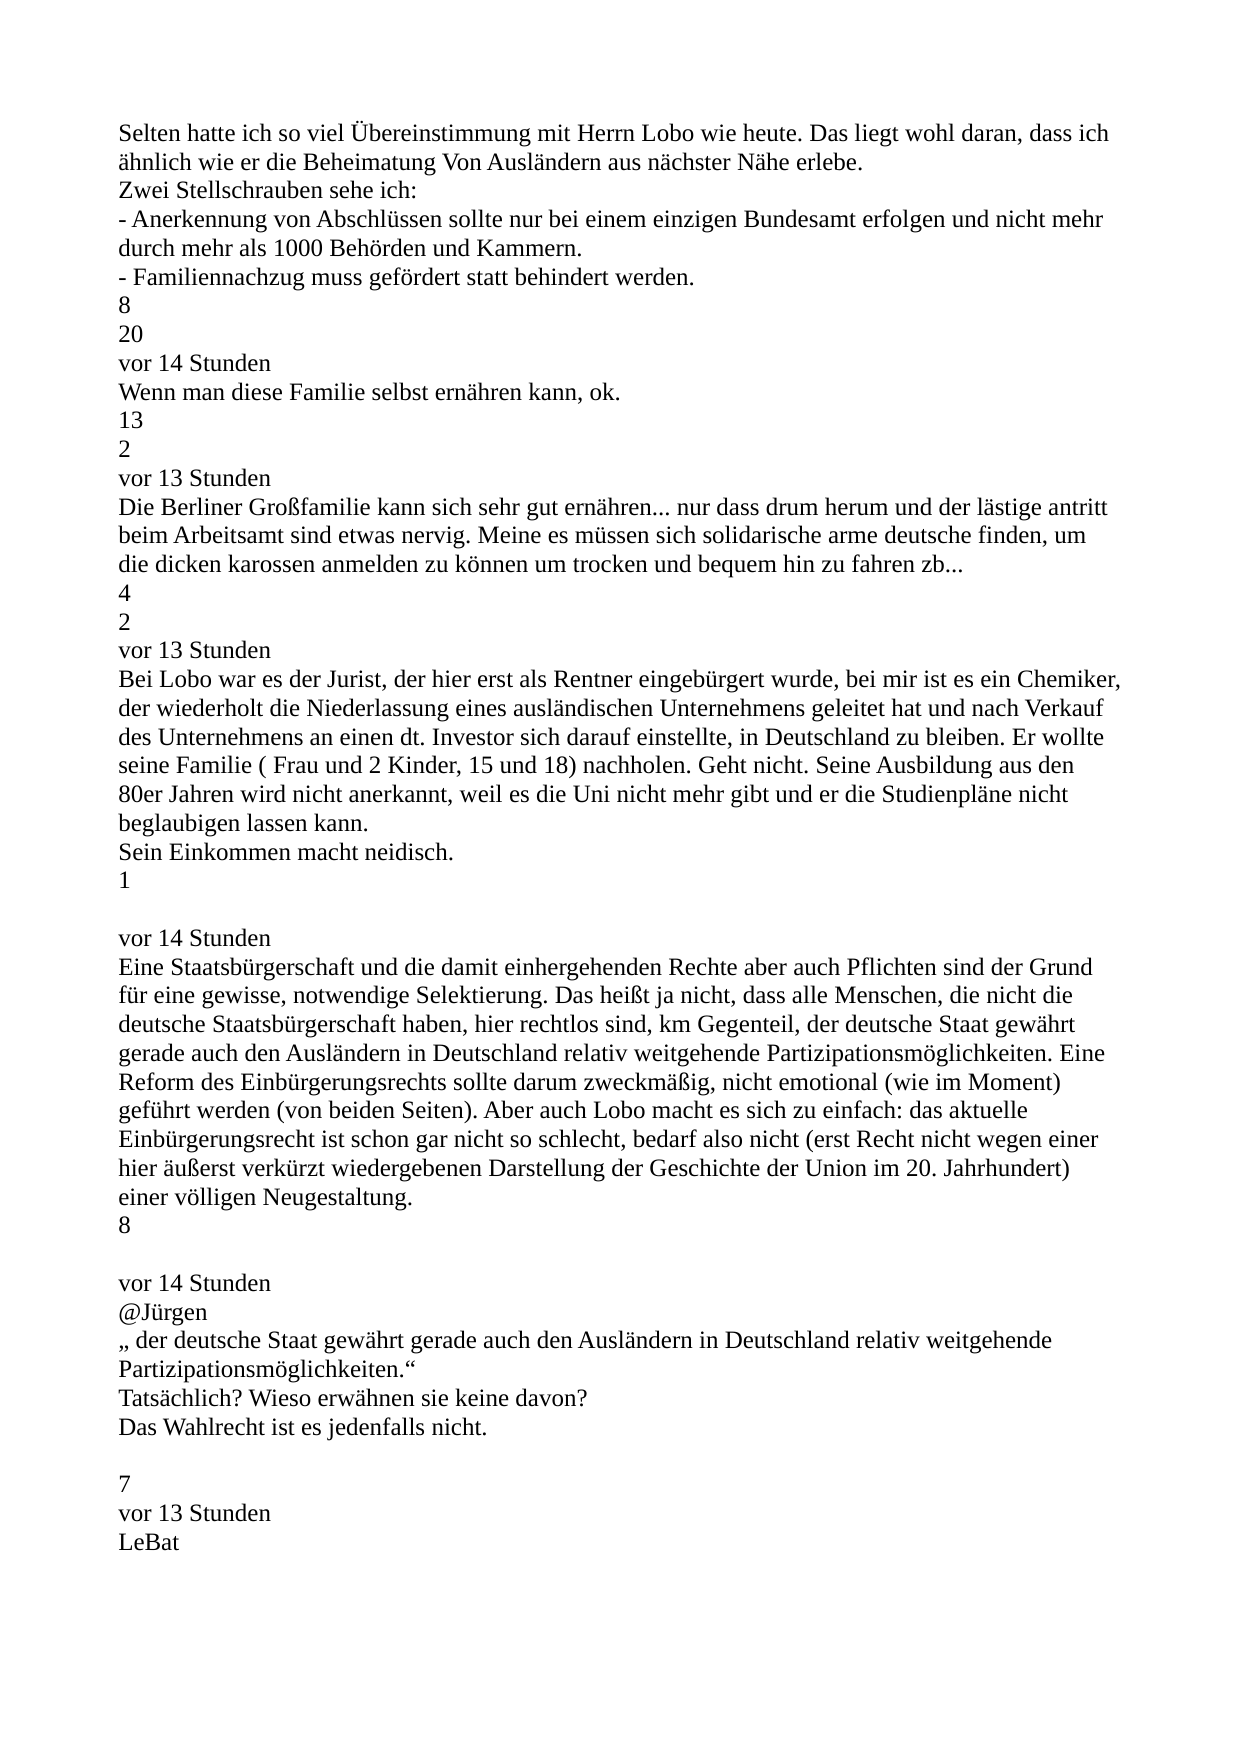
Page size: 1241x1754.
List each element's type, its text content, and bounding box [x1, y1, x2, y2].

text 13 [118, 406, 1122, 434]
text Selten hatte ich so viel Übereinstimmung mit Herrn Lobo wie heute. Das liegt wohl daran, dass ich ähnlich wie er die Beheimatung Von Ausländern aus nächster Nähe erlebe. [118, 118, 1122, 176]
text 1 [118, 866, 1122, 894]
text @Jürgen [118, 1297, 1122, 1326]
text vor 13 Stunden [118, 1498, 1122, 1527]
text 20 [118, 319, 1122, 348]
text Zwei Stellschrauben sehe ich: [118, 176, 1122, 204]
text Bei Lobo war es der Jurist, der hier erst als Rentner eingebürgert wurde, bei mir ist es ein Chemiker, der wiederholt die Niederlassung eines ausländischen Unternehmens geleitet hat und nach Verkauf des Unternehmens an einen dt. Investor sich darauf einstellte, in Deutschland zu bleiben. Er wollte seine Familie ( Frau und 2 Kinder, 15 und 18) nachholen. Geht nicht. Seine Ausbildung aus den 80er Jahren wird nicht anerkannt, weil es die Uni nicht mehr gibt und er die Studienpläne nicht beglaubigen lassen kann. [118, 664, 1122, 837]
text Die Berliner Großfamilie kann sich sehr gut ernähren... nur dass drum herum und der lästige antritt beim Arbeitsamt sind etwas nervig. Meine es müssen sich solidarische arme deutsche finden, um die dicken karossen anmelden zu können um trocken und bequem hin zu fahren zb... [118, 492, 1122, 578]
text 7 [118, 1469, 1122, 1498]
text vor 13 Stunden [118, 463, 1122, 492]
text 8 [118, 1211, 1122, 1239]
text Wenn man diese Familie selbst ernähren kann, ok. [118, 377, 1122, 406]
text vor 13 Stunden [118, 636, 1122, 664]
text 4 [118, 578, 1122, 607]
text vor 14 Stunden [118, 923, 1122, 952]
text - Anerkennung von Abschlüssen sollte nur bei einem einzigen Bundesamt erfolgen und nicht mehr durch mehr als 1000 Behörden und Kammern. [118, 204, 1122, 262]
text 8 [118, 291, 1122, 319]
text vor 14 Stunden [118, 1268, 1122, 1297]
text „ der deutsche Staat gewährt gerade auch den Ausländern in Deutschland relativ weitgehende Partizipationsmöglichkeiten.“ [118, 1326, 1122, 1383]
text Das Wahlrecht ist es jedenfalls nicht. [118, 1412, 1122, 1441]
text Eine Staatsbürgerschaft und die damit einhergehenden Rechte aber auch Pflichten sind der Grund für eine gewisse, notwendige Selektierung. Das heißt ja nicht, dass alle Menschen, die nicht die deutsche Staatsbürgerschaft haben, hier rechtlos sind, km Gegenteil, der deutsche Staat gewährt gerade auch den Ausländern in Deutschland relativ weitgehende Partizipationsmöglichkeiten. Eine Reform des Einbürgerungsrechts sollte darum zweckmäßig, nicht emotional (wie im Moment) geführt werden (von beiden Seiten). Aber auch Lobo macht es sich zu einfach: das aktuelle Einbürgerungsrecht ist schon gar nicht so schlecht, bedarf also nicht (erst Recht nicht wegen einer hier äußerst verkürzt wiedergebenen Darstellung der Geschichte der Union im 20. Jahrhundert) einer völligen Neugestaltung. [118, 952, 1122, 1211]
text 2 [118, 434, 1122, 463]
text Sein Einkommen macht neidisch. [118, 837, 1122, 866]
text - Familiennachzug muss gefördert statt behindert werden. [118, 262, 1122, 291]
text Tatsächlich? Wieso erwähnen sie keine davon? [118, 1383, 1122, 1412]
text LeBat [118, 1527, 1122, 1556]
text vor 14 Stunden [118, 348, 1122, 377]
text 2 [118, 607, 1122, 636]
